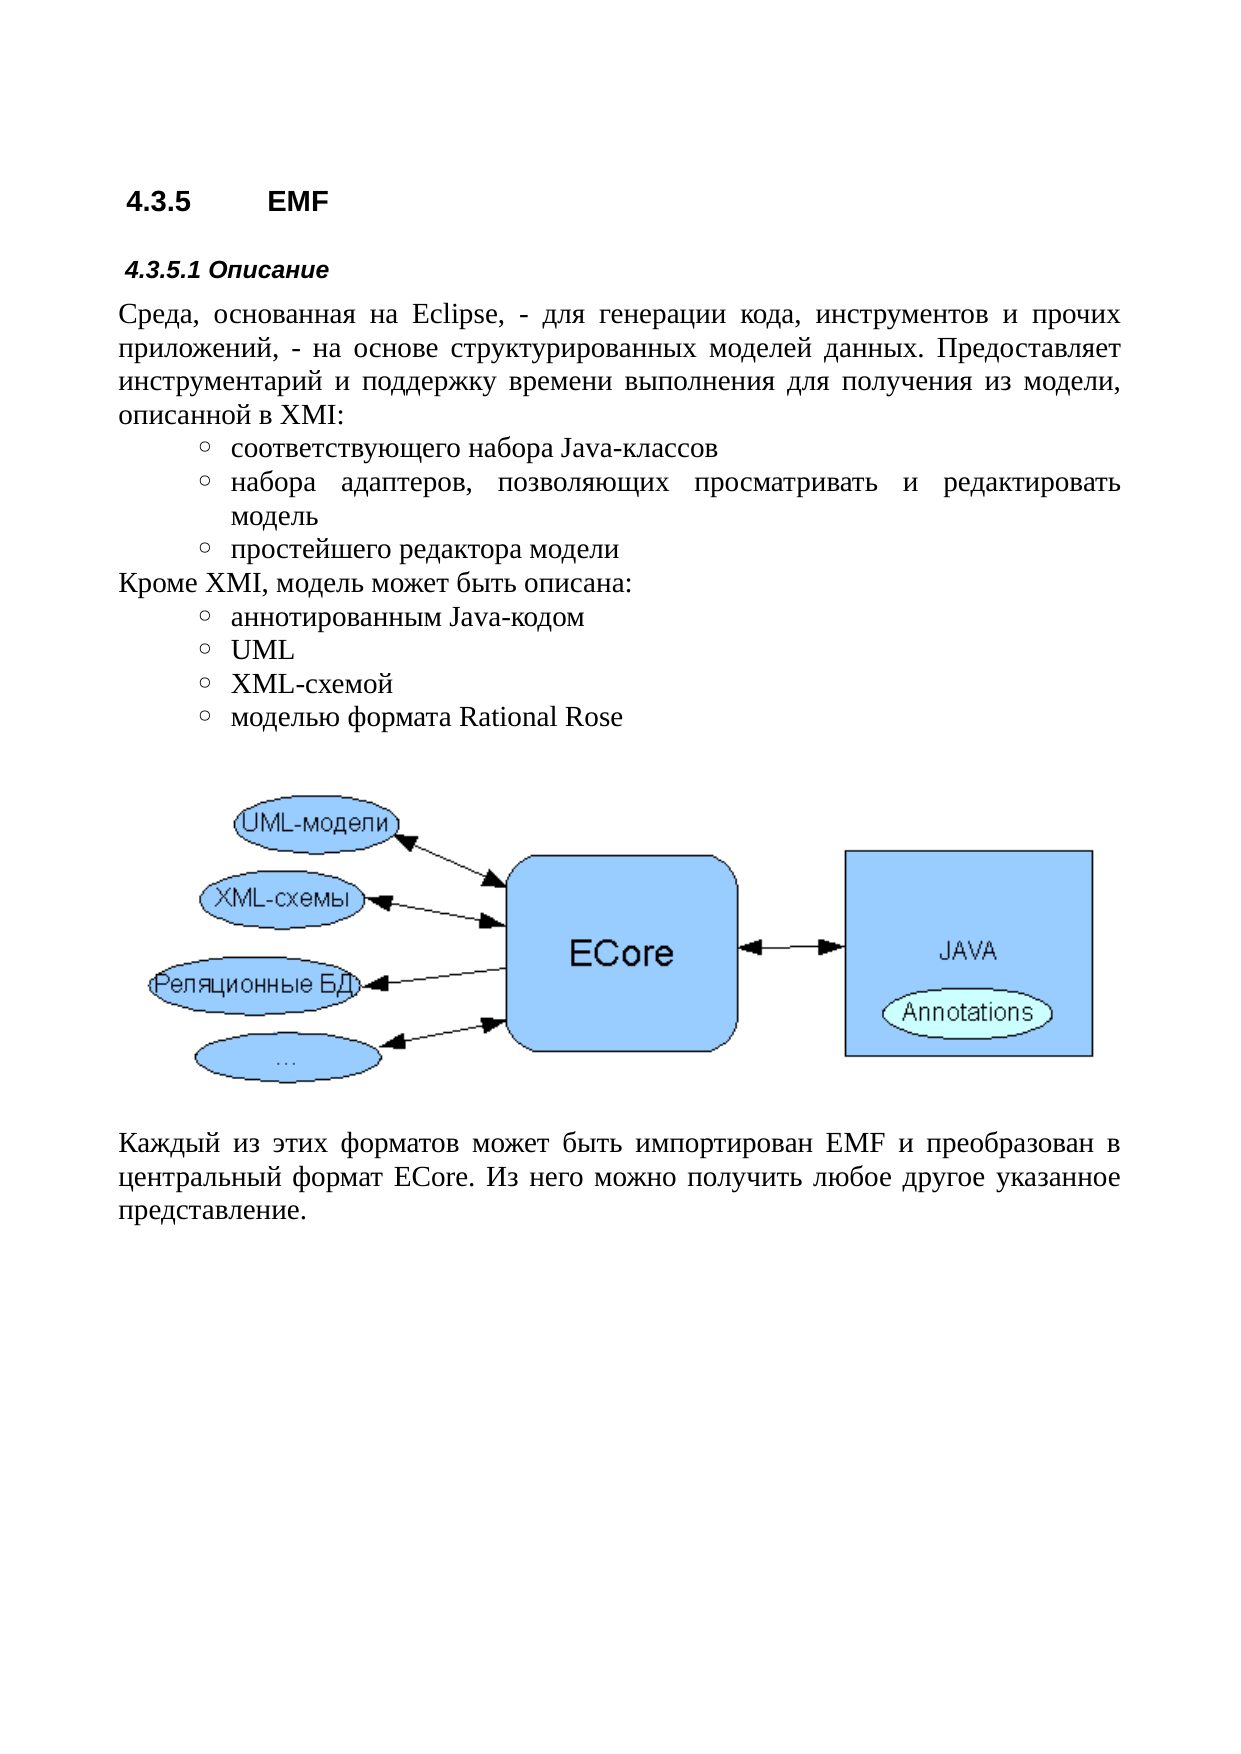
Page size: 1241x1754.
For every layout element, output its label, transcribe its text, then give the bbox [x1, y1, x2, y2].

list Среда, основанная на Eclipse, - для генерации кода, инструментов и прочих приложений, - на основе структурированных моделей данных. Предоставляет инструментарий и поддержку времени выполнения для получения из модели, описанной в XMI: [81, 296, 1122, 431]
list UML [193, 632, 1122, 666]
list набора адаптеров, позволяющих просматривать и редактировать модель [193, 464, 1122, 531]
list простейшего редактора модели [193, 531, 1122, 565]
list XML-схемой [193, 666, 1122, 699]
subtitle Описание [118, 255, 1122, 284]
list соответствующего набора Java-классов [193, 431, 1122, 464]
list Каждый из этих форматов может быть импортирован EMF и преобразован в центральный формат ECore. Из него можно получить любое другое указанное представление. [81, 1126, 1122, 1226]
list моделью формата Rational Rose [193, 699, 1122, 733]
list Кроме XMI, модель может быть описана: [81, 565, 1122, 599]
subtitle EMF [118, 184, 1122, 218]
list аннотированным Java-кодом [193, 599, 1122, 632]
picture [134, 733, 1106, 1126]
